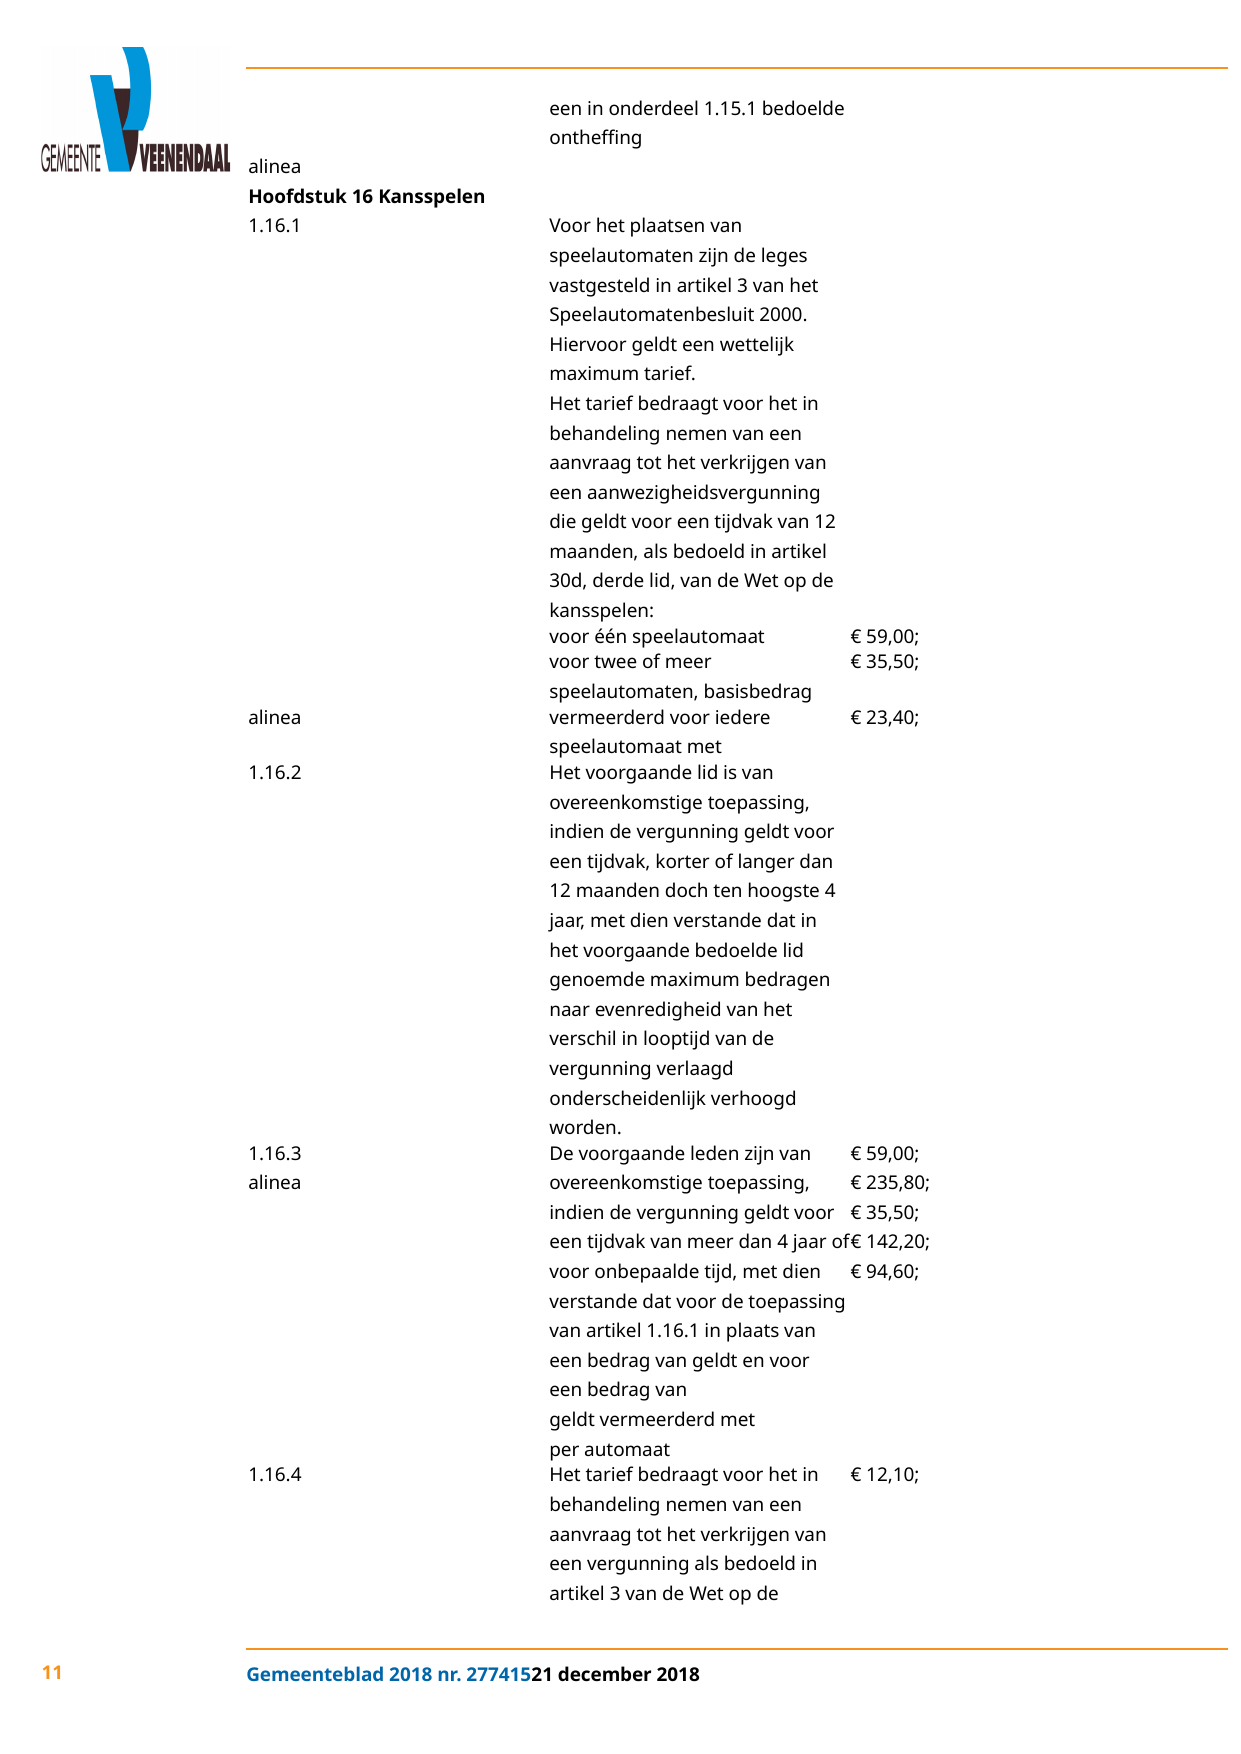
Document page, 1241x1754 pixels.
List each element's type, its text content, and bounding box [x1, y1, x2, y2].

table_cell Het tarief bedraagt voor het in behandeling nemen van een aanvraag tot het verkrijgen van een vergunning als bedoeld in artikel 3 van de Wet op de [549, 1462, 850, 1606]
table_cell € 12,10; [850, 1462, 1152, 1606]
table_header Voor het plaatsen van speelautomaten zijn de leges vastgesteld in artikel 3 van het Speelautomatenbesluit 2000. Hiervoor geldt een wettelijk maximum tarief. Het tarief bedraagt voor het in behandeling nemen van een aanvraag tot het verkrijgen van een aanwezigheidsvergunning die geldt voor een tijdvak van 12 maanden, als bedoeld in artikel 30d, derde lid, van de Wet op de kansspelen: [549, 213, 850, 623]
text alinea­ [248, 153, 1152, 179]
table_cell € 59,00; € 235,80; € 35,50; € 142,20; € 94,60; [850, 1140, 1152, 1462]
table_cell voor twee of meer speelautomaten, basisbedrag [549, 649, 850, 704]
table_cell 1.16.3 alinea­ [248, 1140, 549, 1462]
table_cell 1.16.2 [248, 759, 549, 1140]
table_cell een in onderdeel 1.15.1 bedoelde ontheffing [549, 95, 850, 150]
table_header [850, 213, 1152, 623]
table_cell [248, 649, 549, 704]
table_cell De voorgaande leden zijn van overeenkomstige toepassing, indien de vergunning geldt voor een tijdvak van meer dan 4 jaar of voor onbepaalde tijd, met dien verstande dat voor de toepassing van artikel 1.16.1 in plaats van een bedrag van geldt en voor een bedrag van geldt vermeerderd met per automaat [549, 1140, 850, 1462]
table_cell alinea­ [248, 704, 549, 759]
table_cell € 59,00; [850, 623, 1152, 649]
table_cell 1.16.4 [248, 1462, 549, 1606]
table_cell [850, 759, 1152, 1140]
table_cell voor één speelautomaat [549, 623, 850, 649]
picture [41, 47, 130, 172]
table_header 1.16.1 [248, 213, 549, 623]
table_cell € 23,40; [850, 704, 1152, 759]
picture [123, 47, 231, 172]
table_cell vermeerderd voor iedere speelautomaat met [549, 704, 850, 759]
text Hoofdstuk 16 Kansspelen [248, 183, 1152, 209]
table_cell [248, 623, 549, 649]
table_cell [850, 95, 1152, 150]
table_cell Het voorgaande lid is van overeenkomstige toepassing, indien de vergunning geldt voor een tijdvak, korter of langer dan 12 maanden doch ten hoogste 4 jaar, met dien verstande dat in het voorgaande bedoelde lid genoemde maximum bedragen naar evenredigheid van het verschil in looptijd van de vergunning verlaagd onderscheidenlijk verhoogd worden. [549, 759, 850, 1140]
table_cell € 35,50; [850, 649, 1152, 704]
table_cell [248, 95, 549, 150]
